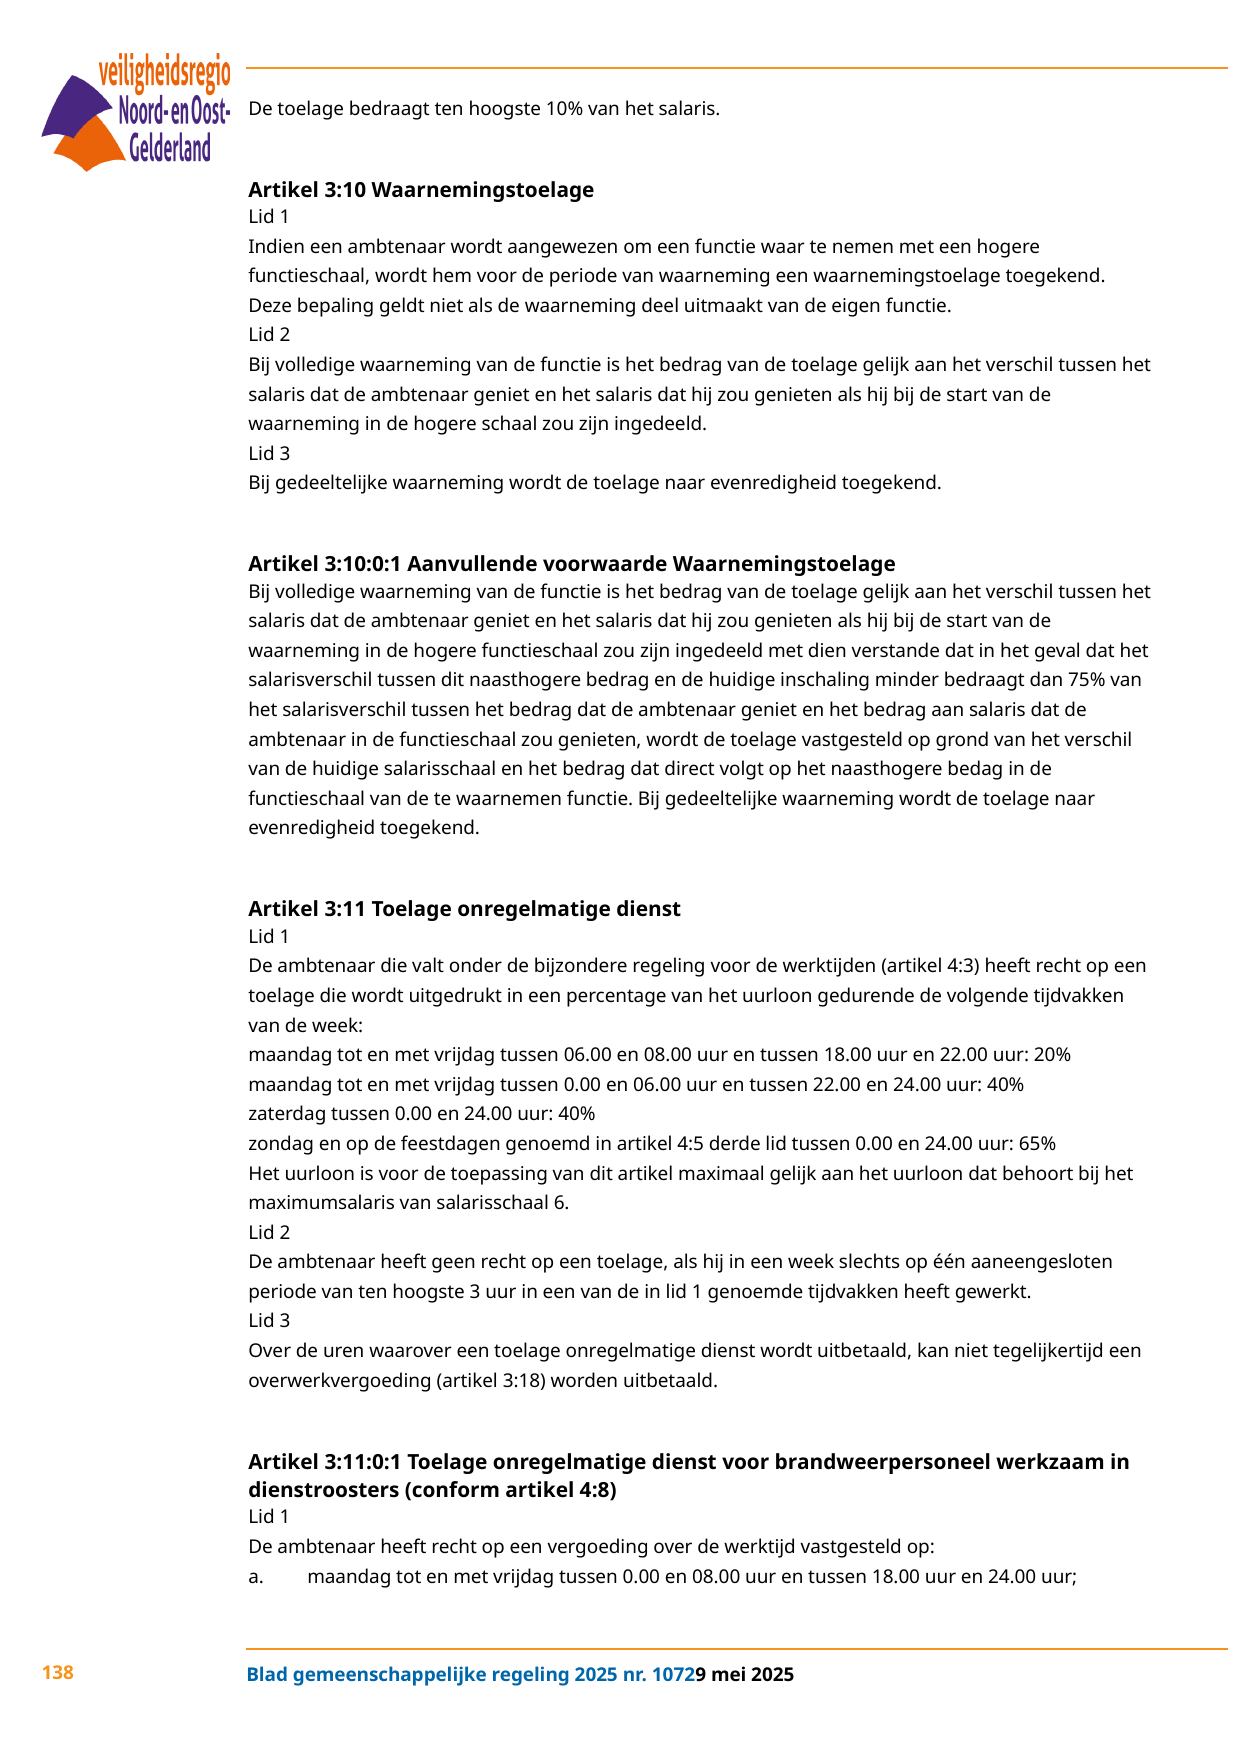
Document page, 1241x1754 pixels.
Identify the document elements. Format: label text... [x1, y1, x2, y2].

text Lid 1 [248, 203, 1152, 229]
text Indien een ambtenaar wordt aangewezen om een functie waar te nemen met een hogere functieschaal, wordt hem voor de periode van waarneming een waarnemingstoelage toegekend. Deze bepaling geldt niet als de waarneming deel uitmaakt van de eigen functie. [248, 233, 1152, 318]
text Bij gedeeltelijke waarneming wordt de toelage naar evenredigheid toegekend. [248, 469, 1152, 495]
text De toelage bedraagt ten hoogste 10% van het salaris. [248, 95, 1152, 121]
text Artikel 3:10:0:1 Aanvullende voorwaarde Waarnemingstoelage [248, 549, 1152, 578]
text Lid 3 [248, 1308, 1152, 1333]
text Lid 1 [248, 1504, 1152, 1529]
text zondag en op de feestdagen genoemd in artikel 4:5 derde lid tussen 0.00 en 24.00 uur: 65% [248, 1130, 1152, 1156]
text Artikel 3:11:0:1 Toelage onregelmatige dienst voor brandweerpersoneel werkzaam in dienstroosters (conform artikel 4:8) [248, 1447, 1152, 1504]
text Bij volledige waarneming van de functie is het bedrag van de toelage gelijk aan het verschil tussen het salaris dat de ambtenaar geniet en het salaris dat hij zou genieten als hij bij de start van de waarneming in de hogere schaal zou zijn ingedeeld. [248, 351, 1152, 436]
text zaterdag tussen 0.00 en 24.00 uur: 40% [248, 1101, 1152, 1126]
text Lid 2 [248, 322, 1152, 347]
text Artikel 3:11 Toelage onregelmatige dienst [248, 894, 1152, 923]
text De ambtenaar heeft geen recht op een toelage, als hij in een week slechts op één aaneengesloten periode van ten hoogste 3 uur in een van de in lid 1 genoemde tijdvakken heeft gewerkt. [248, 1248, 1152, 1304]
list maandag tot en met vrijdag tussen 0.00 en 08.00 uur en tussen 18.00 uur en 24.00 uur; [248, 1563, 1152, 1588]
text Het uurloon is voor de toepassing van dit artikel maximaal gelijk aan het uurloon dat behoort bij het maximumsalaris van salarisschaal 6. [248, 1160, 1152, 1215]
text Over de uren waarover een toelage onregelmatige dienst wordt uitbetaald, kan niet tegelijkertijd een overwerkvergoeding (artikel 3:18) worden uitbetaald. [248, 1337, 1152, 1392]
text Bij volledige waarneming van de functie is het bedrag van de toelage gelijk aan het verschil tussen het salaris dat de ambtenaar geniet en het salaris dat hij zou genieten als hij bij de start van de waarneming in de hogere functieschaal zou zijn ingedeeld met dien verstande dat in het geval dat het salarisverschil tussen dit naasthogere bedrag en de huidige inschaling minder bedraagt dan 75% van het salarisverschil tussen het bedrag dat de ambtenaar geniet en het bedrag aan salaris dat de ambtenaar in de functieschaal zou genieten, wordt de toelage vastgesteld op grond van het verschil van de huidige salarisschaal en het bedrag dat direct volgt op het naasthogere bedag in de functieschaal van de te waarnemen functie. Bij gedeeltelijke waarneming wordt de toelage naar evenredigheid toegekend. [248, 578, 1152, 840]
text maandag tot en met vrijdag tussen 0.00 en 06.00 uur en tussen 22.00 en 24.00 uur: 40% [248, 1071, 1152, 1097]
text De ambtenaar heeft recht op een vergoeding over de werktijd vastgesteld op: [248, 1533, 1152, 1559]
text De ambtenaar die valt onder de bijzondere regeling voor de werktijden (artikel 4:3) heeft recht op een toelage die wordt uitgedrukt in een percentage van het uurloon gedurende de volgende tijdvakken van de week: [248, 953, 1152, 1037]
text Lid 3 [248, 440, 1152, 466]
picture [41, 47, 231, 172]
text Lid 2 [248, 1219, 1152, 1244]
text Artikel 3:10 Waarnemingstoelage [248, 175, 1152, 203]
text maandag tot en met vrijdag tussen 06.00 en 08.00 uur en tussen 18.00 uur en 22.00 uur: 20% [248, 1041, 1152, 1067]
text Lid 1 [248, 923, 1152, 949]
